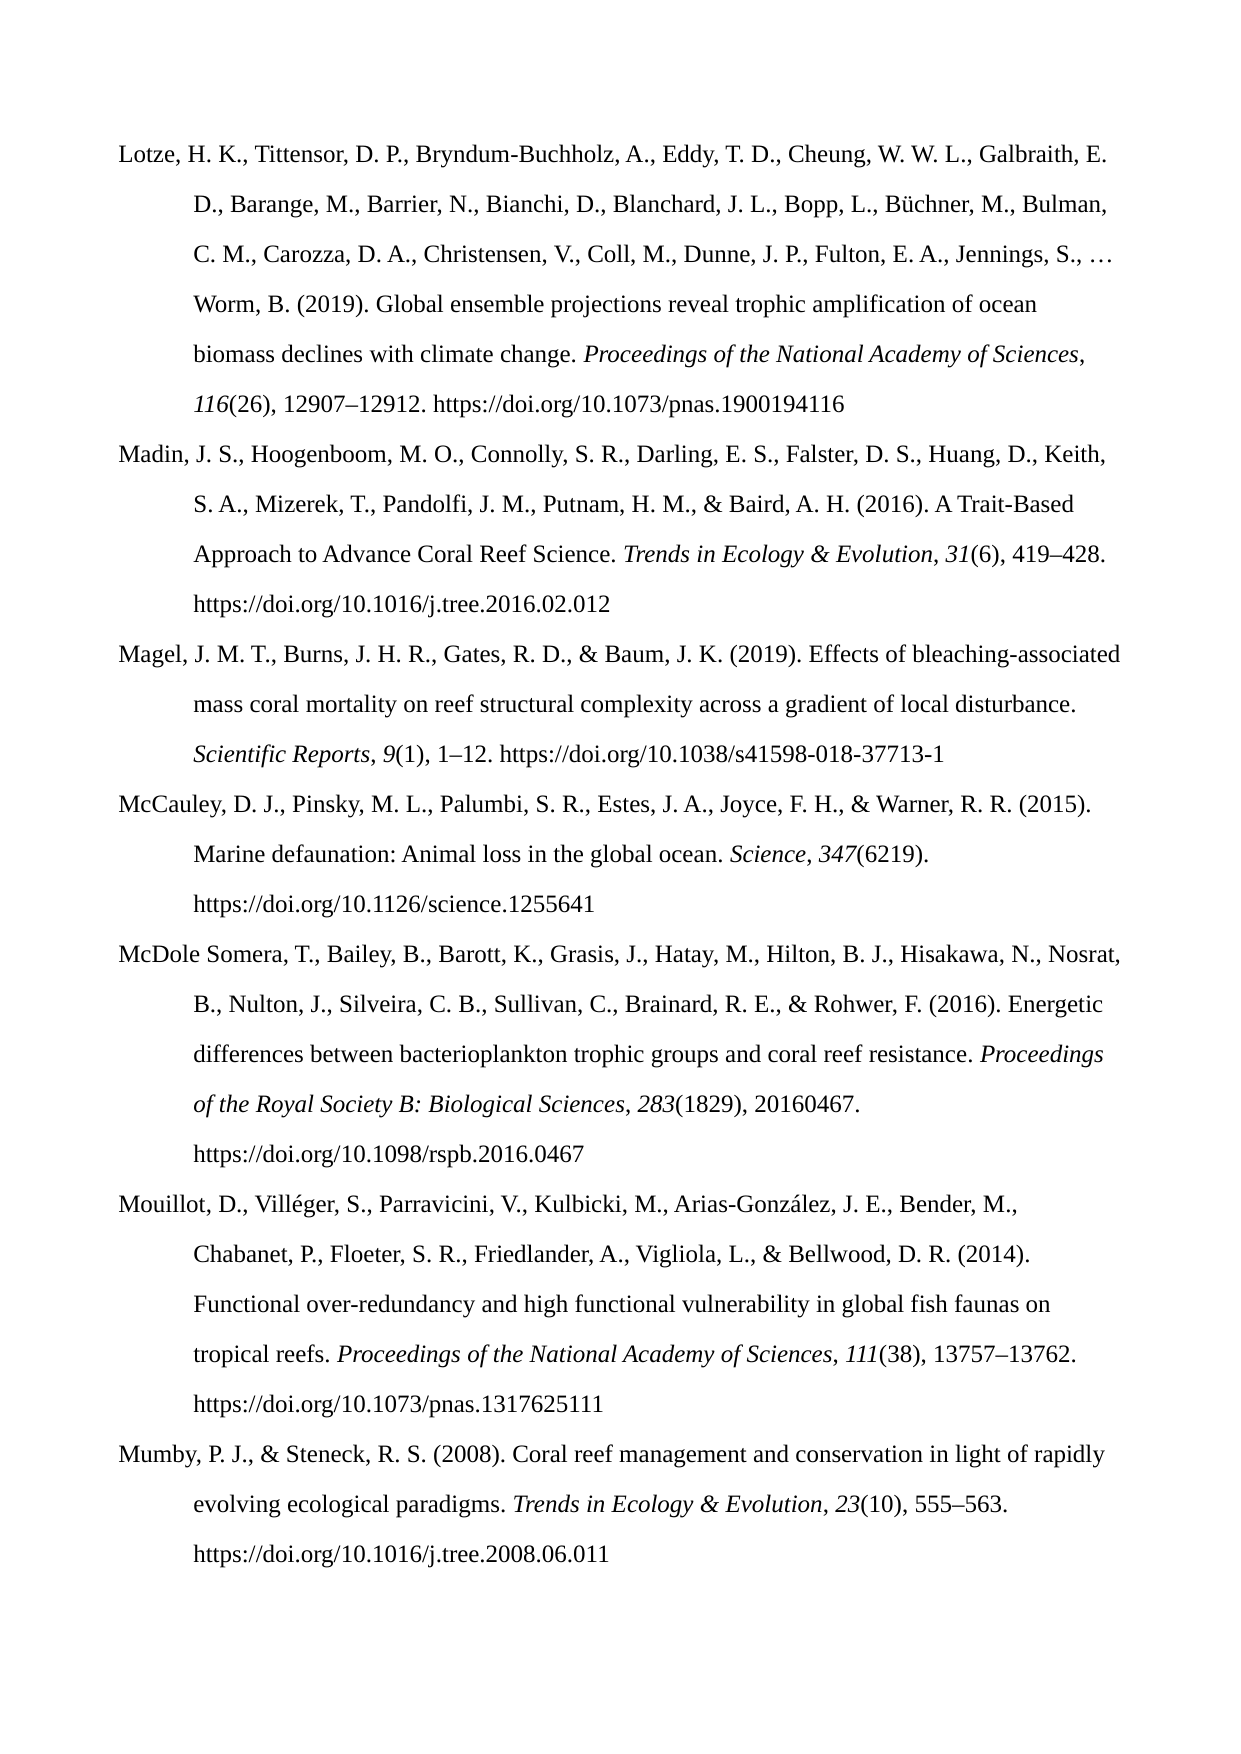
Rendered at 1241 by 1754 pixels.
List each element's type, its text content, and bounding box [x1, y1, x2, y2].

text Mumby, P. J., & Steneck, R. S. (2008). Coral reef management and conservation in light of rapidly evolving ecological paradigms. Trends in Ecology & Evolution, 23(10), 555–563. https://doi.org/10.1016/j.tree.2008.06.011 [118, 1418, 1122, 1568]
text McCauley, D. J., Pinsky, M. L., Palumbi, S. R., Estes, J. A., Joyce, F. H., & Warner, R. R. (2015). Marine defaunation: Animal loss in the global ocean. Science, 347(6219). https://doi.org/10.1126/science.1255641 [118, 768, 1122, 918]
text Mouillot, D., Villéger, S., Parravicini, V., Kulbicki, M., Arias-González, J. E., Bender, M., Chabanet, P., Floeter, S. R., Friedlander, A., Vigliola, L., & Bellwood, D. R. (2014). Functional over-redundancy and high functional vulnerability in global fish faunas on tropical reefs. Proceedings of the National Academy of Sciences, 111(38), 13757–13762. https://doi.org/10.1073/pnas.1317625111 [118, 1168, 1122, 1418]
text McDole Somera, T., Bailey, B., Barott, K., Grasis, J., Hatay, M., Hilton, B. J., Hisakawa, N., Nosrat, B., Nulton, J., Silveira, C. B., Sullivan, C., Brainard, R. E., & Rohwer, F. (2016). Energetic differences between bacterioplankton trophic groups and coral reef resistance. Proceedings of the Royal Society B: Biological Sciences, 283(1829), 20160467. https://doi.org/10.1098/rspb.2016.0467 [118, 918, 1122, 1168]
text Madin, J. S., Hoogenboom, M. O., Connolly, S. R., Darling, E. S., Falster, D. S., Huang, D., Keith, S. A., Mizerek, T., Pandolfi, J. M., Putnam, H. M., & Baird, A. H. (2016). A Trait-Based Approach to Advance Coral Reef Science. Trends in Ecology & Evolution, 31(6), 419–428. https://doi.org/10.1016/j.tree.2016.02.012 [118, 418, 1122, 618]
text Lotze, H. K., Tittensor, D. P., Bryndum-Buchholz, A., Eddy, T. D., Cheung, W. W. L., Galbraith, E. D., Barange, M., Barrier, N., Bianchi, D., Blanchard, J. L., Bopp, L., Büchner, M., Bulman, C. M., Carozza, D. A., Christensen, V., Coll, M., Dunne, J. P., Fulton, E. A., Jennings, S., … Worm, B. (2019). Global ensemble projections reveal trophic amplification of ocean biomass declines with climate change. Proceedings of the National Academy of Sciences, 116(26), 12907–12912. https://doi.org/10.1073/pnas.1900194116 [118, 118, 1122, 418]
text Magel, J. M. T., Burns, J. H. R., Gates, R. D., & Baum, J. K. (2019). Effects of bleaching-associated mass coral mortality on reef structural complexity across a gradient of local disturbance. Scientific Reports, 9(1), 1–12. https://doi.org/10.1038/s41598-018-37713-1 [118, 618, 1122, 768]
